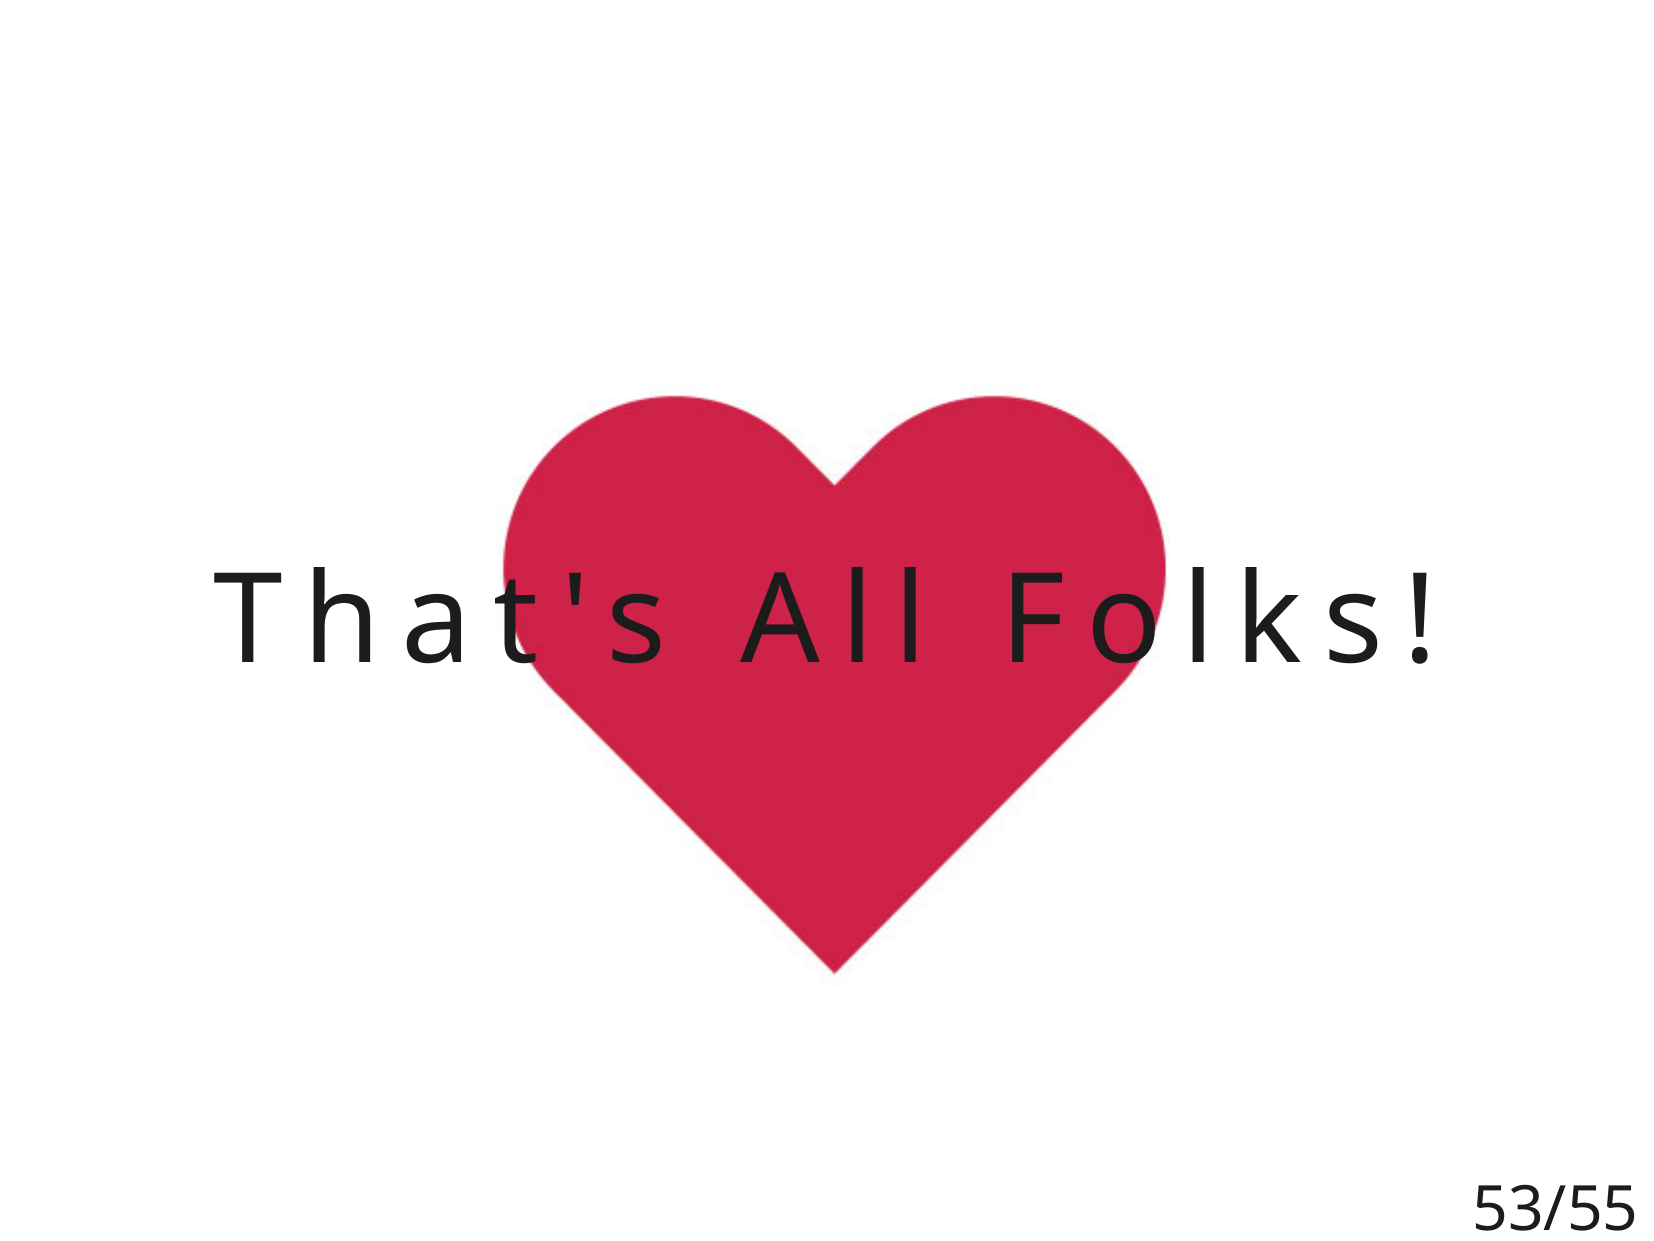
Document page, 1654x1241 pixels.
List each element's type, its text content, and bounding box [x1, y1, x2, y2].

subtitle That's All Folks! [82, 290, 1571, 1109]
text_box <numer>/55 [1071, 1155, 1654, 1241]
